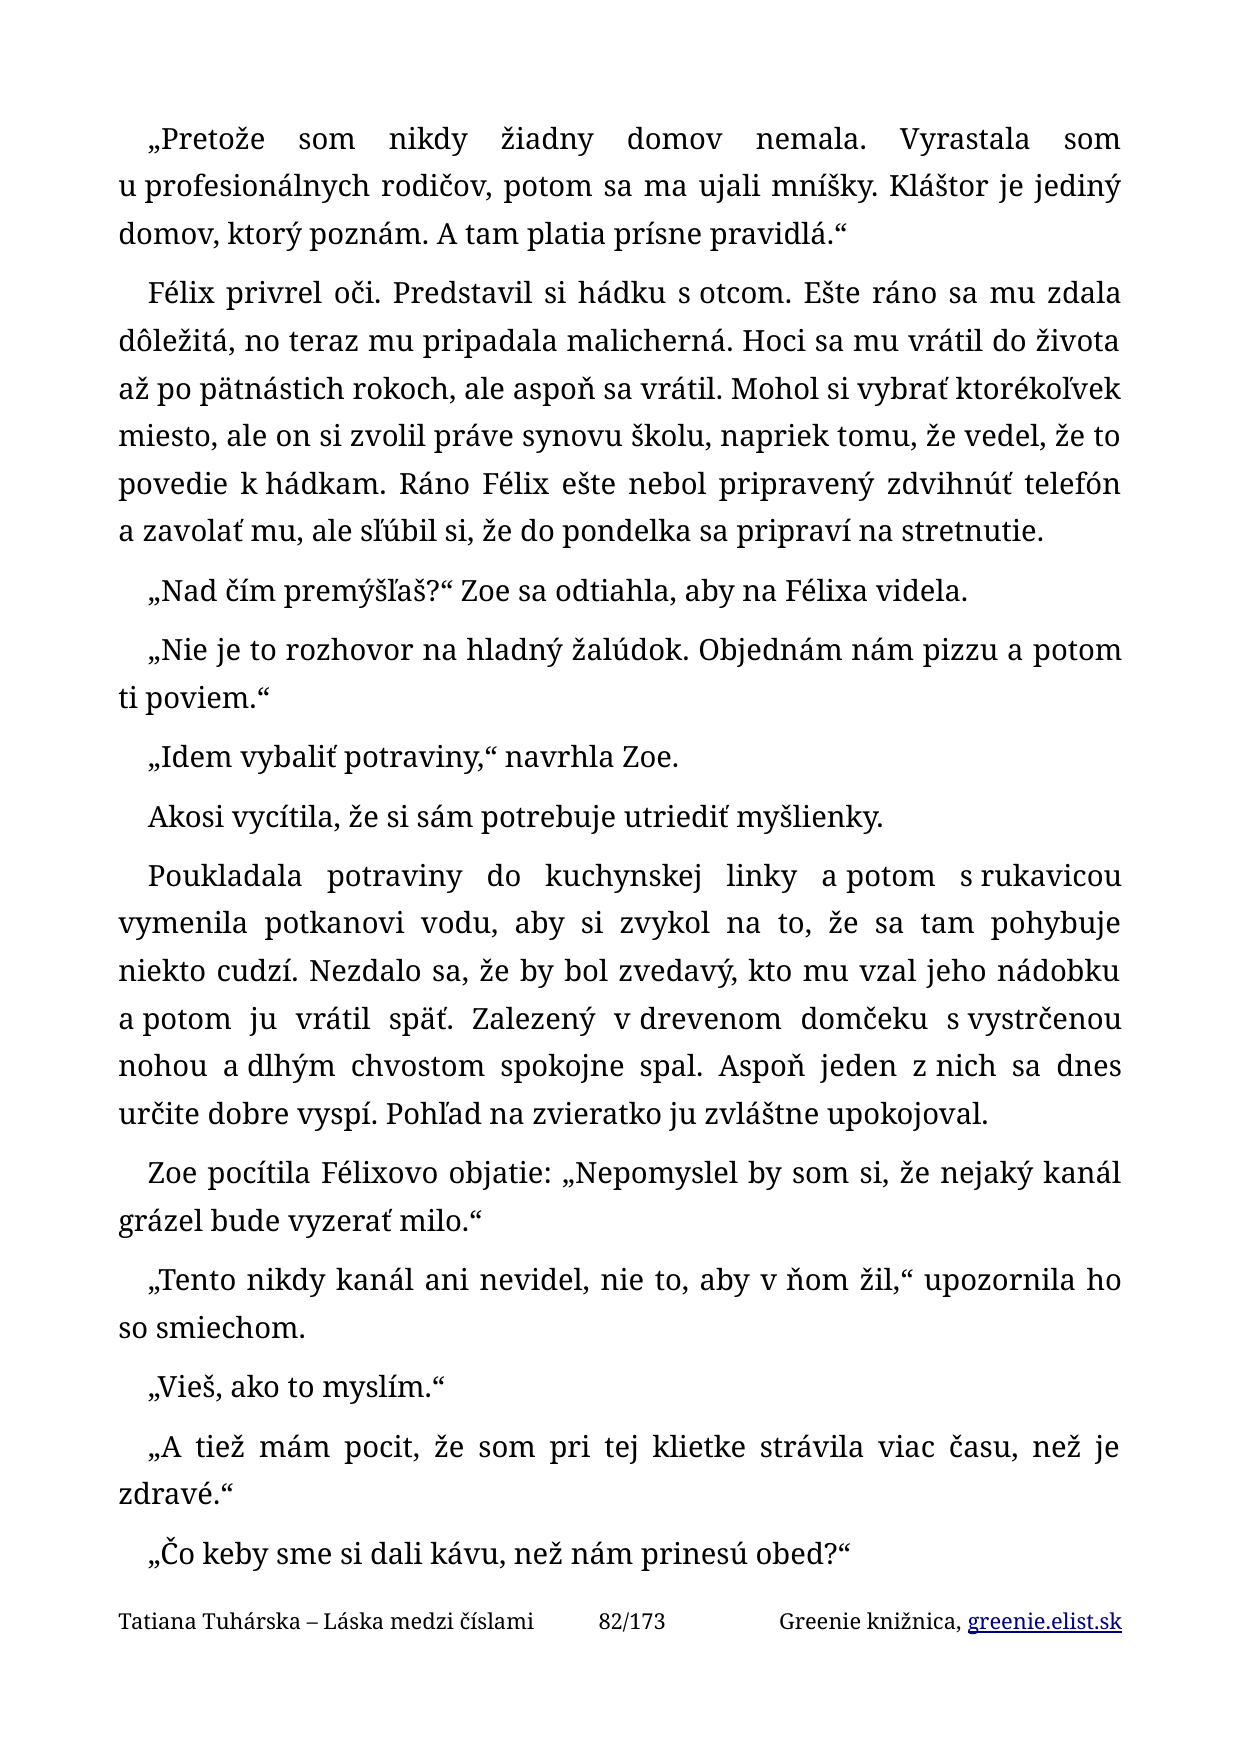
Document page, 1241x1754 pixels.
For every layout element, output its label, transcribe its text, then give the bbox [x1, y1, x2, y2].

text „Vieš, ako to myslím.“ [118, 1367, 1122, 1406]
text „Nad čím premýšľaš?“ Zoe sa odtiahla, aby na Félixa videla. [118, 570, 1122, 610]
text „Čo keby sme si dali kávu, než nám prinesú obed?“ [118, 1533, 1122, 1573]
text „Pretože som nikdy žiadny domov nemala. Vyrastala som u profesionálnych rodičov, potom sa ma ujali mníšky. Kláštor je jediný domov, ktorý poznám. A tam platia prísne pravidlá.“ [118, 118, 1122, 253]
text Poukladala potraviny do kuchynskej linky a potom s rukavicou vymenila potkanovi vodu, aby si zvykol na to, že sa tam pohybuje niekto cudzí. Nezdalo sa, že by bol zvedavý, kto mu vzal jeho nádobku a potom ju vrátil späť. Zalezený v drevenom domčeku s vystrčenou nohou a dlhým chvostom spokojne spal. Aspoň jeden z nich sa dnes určite dobre vyspí. Pohľad na zvieratko ju zvláštne upokojoval. [118, 855, 1122, 1133]
text „Nie je to rozhovor na hladný žalúdok. Objednám nám pizzu a potom ti poviem.“ [118, 629, 1122, 717]
text Félix privrel oči. Predstavil si hádku s otcom. Ešte ráno sa mu zdala dôležitá, no teraz mu pripadala malicherná. Hoci sa mu vrátil do života až po pätnástich rokoch, ale aspoň sa vrátil. Mohol si vybrať ktorékoľvek miesto, ale on si zvolil práve synovu školu, napriek tomu, že vedel, že to povedie k hádkam. Ráno Félix ešte nebol pripravený zdvihnúť telefón a zavolať mu, ale sľúbil si, že do pondelka sa pripraví na stretnutie. [118, 273, 1122, 550]
text „Idem vybaliť potraviny,“ navrhla Zoe. [118, 736, 1122, 776]
text Akosi vycítila, že si sám potrebuje utriediť myšlienky. [118, 796, 1122, 836]
text „Tento nikdy kanál ani nevidel, nie to, aby v ňom žil,“ upozornila ho so smiechom. [118, 1259, 1122, 1347]
text Zoe pocítila Félixovo objatie: „Nepomyslel by som si, že nejaký kanál grázel bude vyzerať milo.“ [118, 1153, 1122, 1240]
text „A tiež mám pocit, že som pri tej klietke strávila viac času, než je zdravé.“ [118, 1426, 1122, 1513]
